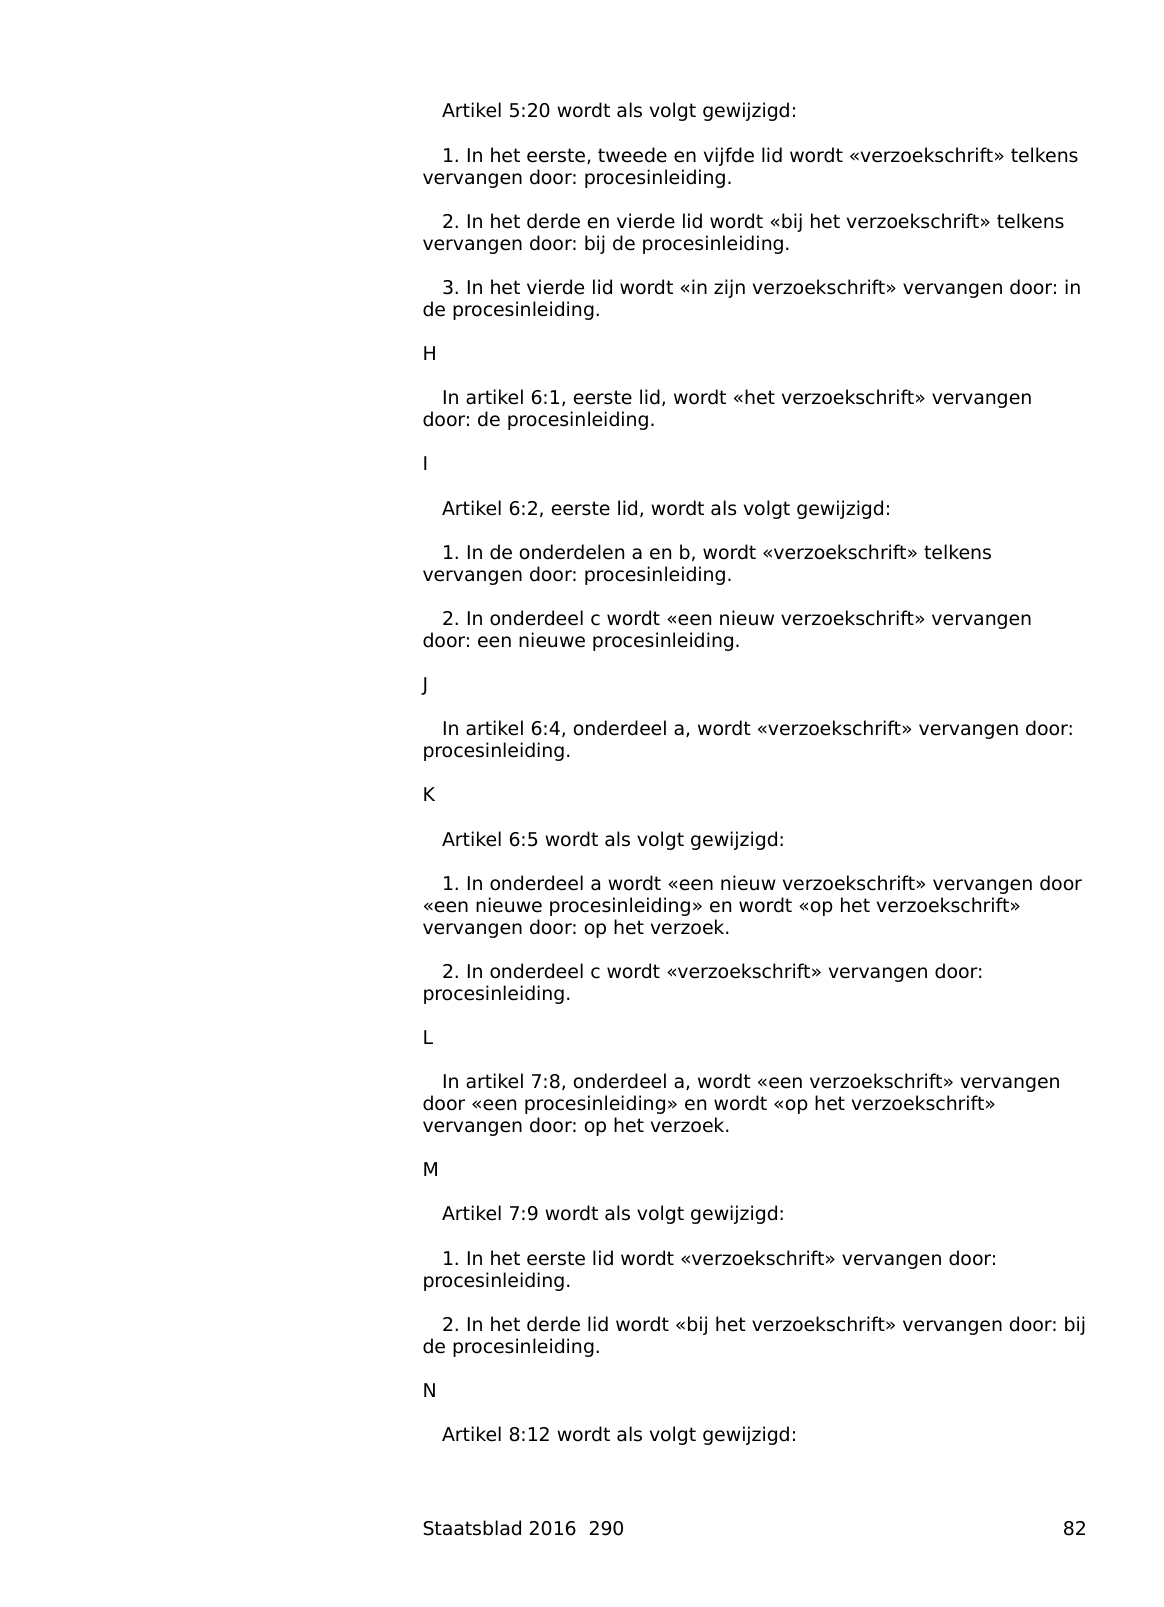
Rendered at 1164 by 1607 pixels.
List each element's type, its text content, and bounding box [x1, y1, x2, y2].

text N [422, 1380, 1087, 1402]
text 1. In het eerste, tweede en vijfde lid wordt «verzoekschrift» telkens vervangen door: procesinleiding. [422, 144, 1087, 188]
text M [422, 1159, 1087, 1181]
text In artikel 7:8, onderdeel a, wordt «een verzoekschrift» vervangen door «een procesinleiding» en wordt «op het verzoekschrift» vervangen door: op het verzoek. [422, 1071, 1087, 1137]
text Artikel 6:2, eerste lid, wordt als volgt gewijzigd: [422, 497, 1087, 519]
text 1. In de onderdelen a en b, wordt «verzoekschrift» telkens vervangen door: procesinleiding. [422, 542, 1087, 586]
text Artikel 8:12 wordt als volgt gewijzigd: [422, 1424, 1087, 1446]
text Artikel 7:9 wordt als volgt gewijzigd: [422, 1203, 1087, 1225]
text Artikel 6:5 wordt als volgt gewijzigd: [422, 828, 1087, 850]
text 2. In het derde lid wordt «bij het verzoekschrift» vervangen door: bij de procesinleiding. [422, 1314, 1087, 1358]
text 2. In onderdeel c wordt «een nieuw verzoekschrift» vervangen door: een nieuwe procesinleiding. [422, 608, 1087, 652]
text In artikel 6:4, onderdeel a, wordt «verzoekschrift» vervangen door: procesinleiding. [422, 718, 1087, 762]
text 1. In het eerste lid wordt «verzoekschrift» vervangen door: procesinleiding. [422, 1247, 1087, 1291]
text Artikel 5:20 wordt als volgt gewijzigd: [422, 100, 1087, 122]
text K [422, 784, 1087, 806]
text I [422, 453, 1087, 475]
text 2. In het derde en vierde lid wordt «bij het verzoekschrift» telkens vervangen door: bij de procesinleiding. [422, 211, 1087, 255]
text H [422, 343, 1087, 365]
text 2. In onderdeel c wordt «verzoekschrift» vervangen door: procesinleiding. [422, 961, 1087, 1005]
text J [422, 674, 1087, 696]
text 3. In het vierde lid wordt «in zijn verzoekschrift» vervangen door: in de procesinleiding. [422, 277, 1087, 321]
text In artikel 6:1, eerste lid, wordt «het verzoekschrift» vervangen door: de procesinleiding. [422, 387, 1087, 431]
text L [422, 1027, 1087, 1049]
text 1. In onderdeel a wordt «een nieuw verzoekschrift» vervangen door «een nieuwe procesinleiding» en wordt «op het verzoekschrift» vervangen door: op het verzoek. [422, 873, 1087, 938]
